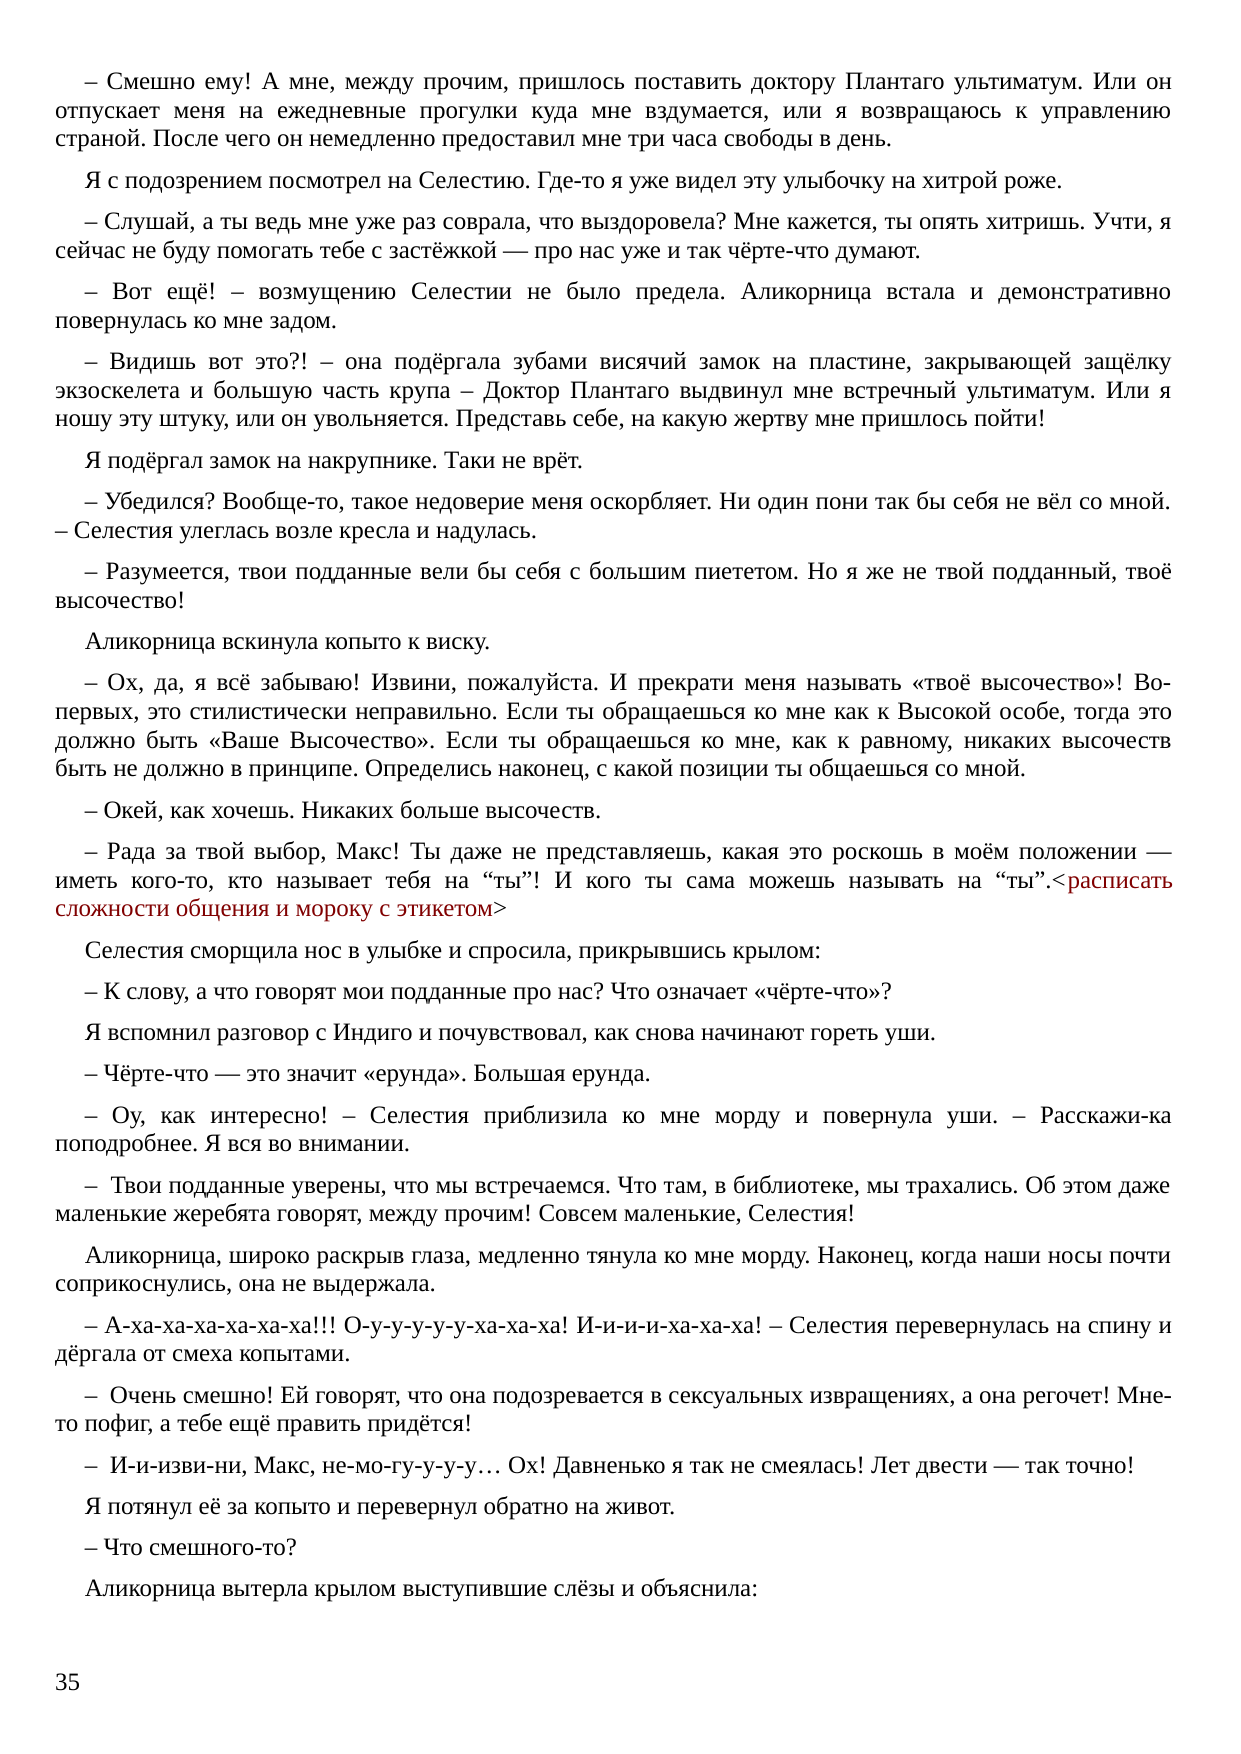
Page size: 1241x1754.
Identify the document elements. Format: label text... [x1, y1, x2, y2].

text Аликорница вытерла крылом выступившие слёзы и объяснила: [55, 1573, 1173, 1602]
text Я вспомнил разговор с Индиго и почувствовал, как снова начинают гореть уши. [55, 1017, 1173, 1046]
text – К слову, а что говорят мои подданные про нас? Что означает «чёрте-что»? [55, 976, 1173, 1005]
text – Вот ещё! – возмущению Селестии не было предела. Аликорница встала и демонстративно повернулась ко мне задом. [55, 276, 1173, 333]
text – Ох, да, я всё забываю! Извини, пожалуйста. И прекрати меня называть «твоё высочество»! Во-первых, это стилистически неправильно. Если ты обращаешься ко мне как к Высокой особе, тогда это должно быть «Ваше Высочество». Если ты обращаешься ко мне, как к равному, никаких высочеств быть не должно в принципе. Определись наконец, с какой позиции ты общаешься со мной. [55, 667, 1173, 782]
text – Очень смешно! Ей говорят, что она подозревается в сексуальных извращениях, а она регочет! Мне-то пофиг, а тебе ещё править придётся! [55, 1380, 1173, 1437]
text Селестия сморщила нос в улыбке и спросила, прикрывшись крылом: [55, 935, 1173, 963]
text – Рада за твой выбор, Макс! Ты даже не представляешь, какая это роскошь в моём положении — иметь кого-то, кто называет тебя на “ты”! И кого ты сама можешь называть на “ты”.<расписать сложности общения и мороку с этикетом> [55, 836, 1173, 922]
text – И-и-изви-ни, Макс, не-мо-гу-у-у-у… Ох! Давненько я так не смеялась! Лет двести — так точно! [55, 1450, 1173, 1478]
text Аликорница вскинула копыто к виску. [55, 626, 1173, 655]
text Я с подозрением посмотрел на Селестию. Где-то я уже видел эту улыбочку на хитрой роже. [55, 165, 1173, 193]
text Я потянул её за копыто и перевернул обратно на живот. [55, 1491, 1173, 1520]
text – Разумеется, твои подданные вели бы себя с большим пиететом. Но я же не твой подданный, твоё высочество! [55, 556, 1173, 613]
text – Видишь вот это?! – она подёргала зубами висячий замок на пластине, закрывающей защёлку экзоскелета и большую часть крупа – Доктор Плантаго выдвинул мне встречный ультиматум. Или я ношу эту штуку, или он увольняется. Представь себе, на какую жертву мне пришлось пойти! [55, 346, 1173, 432]
text – Что смешного-то? [55, 1532, 1173, 1561]
text – Cмешно ему! А мне, между прочим, пришлось поставить доктору Плантаго ультиматум. Или он отпускает меня на ежедневные прогулки куда мне вздумается, или я возвращаюсь к управлению страной. После чего он немедленно предоставил мне три часа свободы в день. [55, 66, 1173, 152]
text Аликорница, широко раскрыв глаза, медленно тянула ко мне морду. Наконец, когда наши носы почти соприкоснулись, она не выдержала. [55, 1240, 1173, 1297]
text – Окей, как хочешь. Никаких больше высочеств. [55, 795, 1173, 823]
text – Чёрте-что — это значит «ерунда». Большая ерунда. [55, 1058, 1173, 1087]
text – А-ха-ха-ха-ха-ха-ха!!! О-у-у-у-у-у-ха-ха-ха! И-и-и-и-ха-ха-ха! – Селестия перевернулась на спину и дёргала от смеха копытами. [55, 1310, 1173, 1367]
text Я подёргал замок на накрупнике. Таки не врёт. [55, 445, 1173, 473]
text – Твои подданные уверены, что мы встречаемся. Что там, в библиотеке, мы трахались. Об этом даже маленькие жеребята говорят, между прочим! Совсем маленькие, Селестия! [55, 1170, 1173, 1227]
text – Слушай, а ты ведь мне уже раз соврала, что выздоровела? Мне кажется, ты опять хитришь. Учти, я сейчас не буду помогать тебе с застёжкой — про нас уже и так чёрте-что думают. [55, 206, 1173, 263]
text – Убедился? Вообще-то, такое недоверие меня оскорбляет. Ни один пони так бы себя не вёл со мной. – Селестия улеглась возле кресла и надулась. [55, 486, 1173, 543]
text – Оу, как интересно! – Селестия приблизила ко мне морду и повернула уши. – Расскажи-ка поподробнее. Я вся во внимании. [55, 1100, 1173, 1157]
